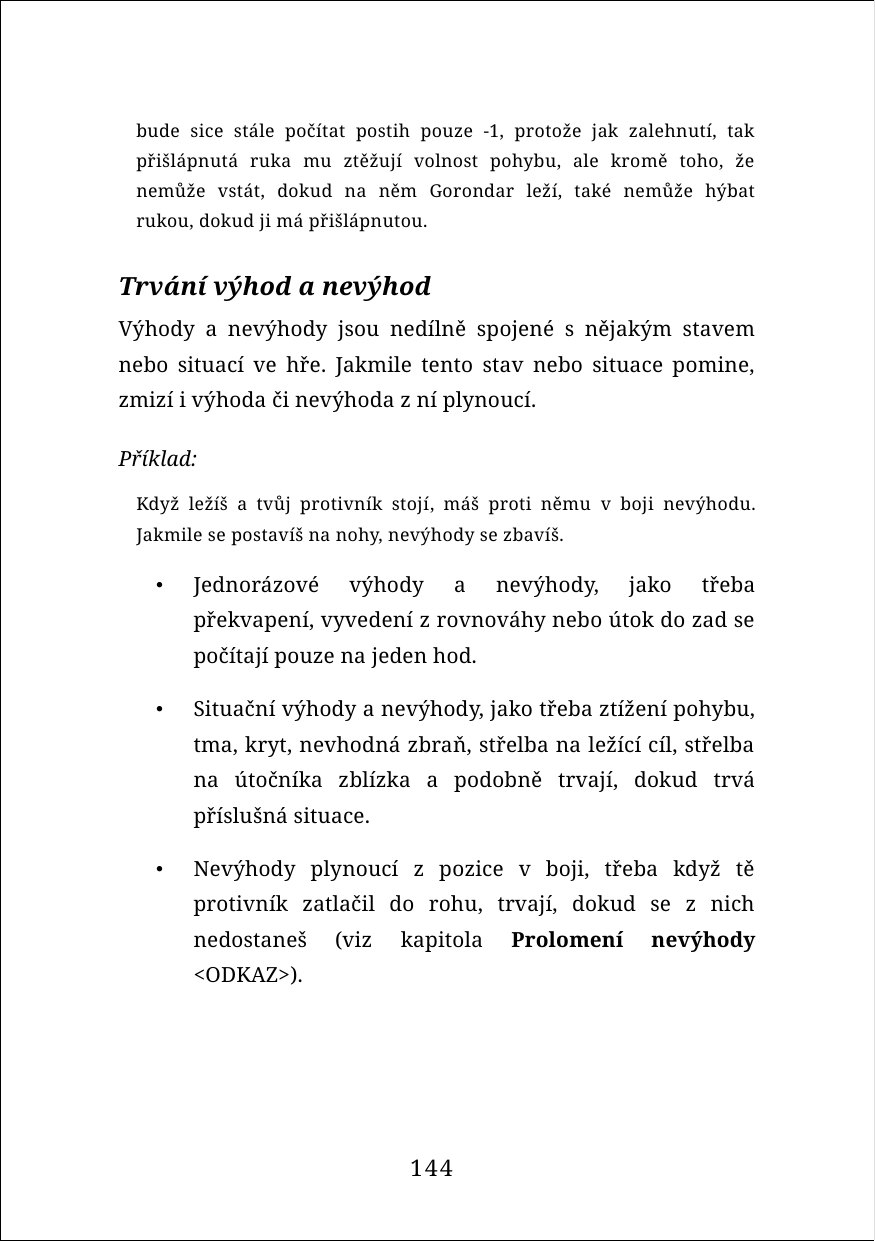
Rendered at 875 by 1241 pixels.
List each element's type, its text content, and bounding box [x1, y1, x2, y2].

list Situační výhody a nevýhody, jako třeba ztížení pohybu, tma, kryt, nevhodná zbraň, střelba na ležící cíl, střelba na útočníka zblízka a podobně trvají, dokud trvá příslušná situace. [156, 694, 756, 829]
text bude sice stále počítat postih pouze -1, protože jak zalehnutí, tak přišlápnutá ruka mu ztěžují volnost pohybu, ale kromě toho, že nemůže vstát, dokud na něm Gorondar leží, také nemůže hýbat rukou, dokud ji má přišlápnutou. [136, 118, 756, 233]
subtitle Trvání výhod a nevýhod [118, 268, 756, 303]
list Jednorázové výhody a nevýhody, jako třeba překvapení, vyvedení z rovnováhy nebo útok do zad se počítají pouze na jeden hod. [156, 570, 756, 669]
text Příklad: [118, 444, 756, 473]
text Výhody a nevýhody jsou nedílně spojené s nějakým stavem nebo situací ve hře. Jakmile tento stav nebo situace pomine, zmizí i výhoda či nevýhoda z ní plynoucí. [118, 314, 756, 414]
list Nevýhody plynoucí z pozice v boji, třeba když tě protivník zatlačil do rohu, trvají, dokud se z nich nedostaneš (viz kapitola Prolomení nevýhody <ODKAZ>). [156, 854, 756, 989]
text Když ležíš a tvůj protivník stojí, máš proti němu v boji nevýhodu. Jakmile se postavíš na nohy, nevýhody se zbavíš. [136, 492, 756, 546]
